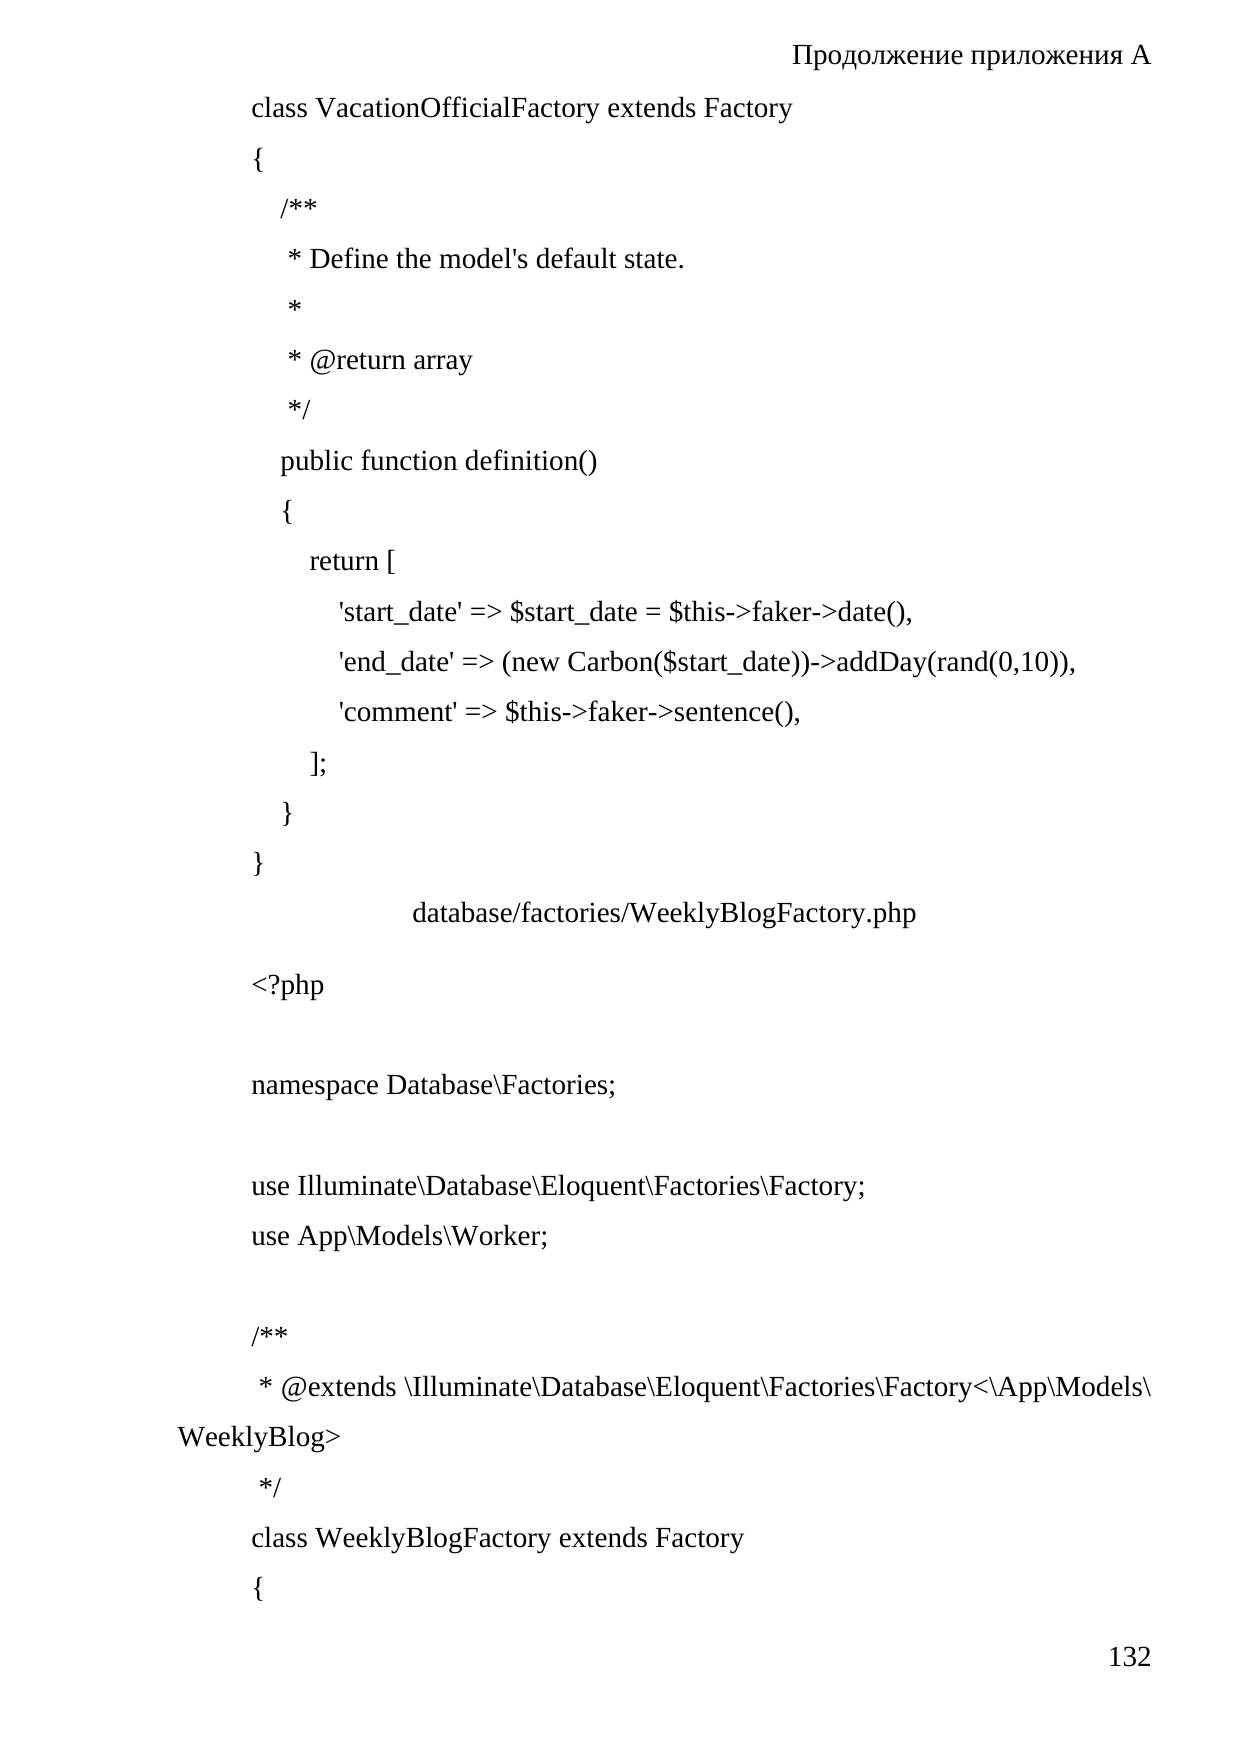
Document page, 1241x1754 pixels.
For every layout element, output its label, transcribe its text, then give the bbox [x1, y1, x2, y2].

text */ [177, 1470, 1152, 1503]
text * Define the model's default state. [177, 242, 1152, 275]
text 'comment' => $this->faker->sentence(), [177, 694, 1152, 728]
text <?php [177, 967, 1152, 1000]
text } [177, 795, 1152, 828]
text { [177, 493, 1152, 527]
text class WeeklyBlogFactory extends Factory [177, 1520, 1152, 1554]
text class VacationOfficialFactory extends Factory [177, 91, 1152, 124]
text namespace Database\Factories; [177, 1067, 1152, 1101]
text 'end_date' => (new Carbon($start_date))->addDay(rand(0,10)), [177, 644, 1152, 678]
text use Illuminate\Database\Eloquent\Factories\Factory; [177, 1168, 1152, 1202]
text * @extends \Illuminate\Database\Eloquent\Factories\Factory<\App\Models\WeeklyBlog> [177, 1369, 1152, 1453]
text /** [177, 1319, 1152, 1352]
text } [177, 845, 1152, 879]
text return [ [177, 543, 1152, 577]
subtitle database/factories/WeeklyBlogFactory.php [177, 896, 1152, 929]
text */ [177, 392, 1152, 426]
text /** [177, 191, 1152, 225]
text 'start_date' => $start_date = $this->faker->date(), [177, 594, 1152, 627]
text * @return array [177, 342, 1152, 376]
text ]; [177, 745, 1152, 778]
text * [177, 292, 1152, 325]
text { [177, 1571, 1152, 1604]
text use App\Models\Worker; [177, 1218, 1152, 1252]
text { [177, 141, 1152, 174]
text public function definition() [177, 443, 1152, 476]
